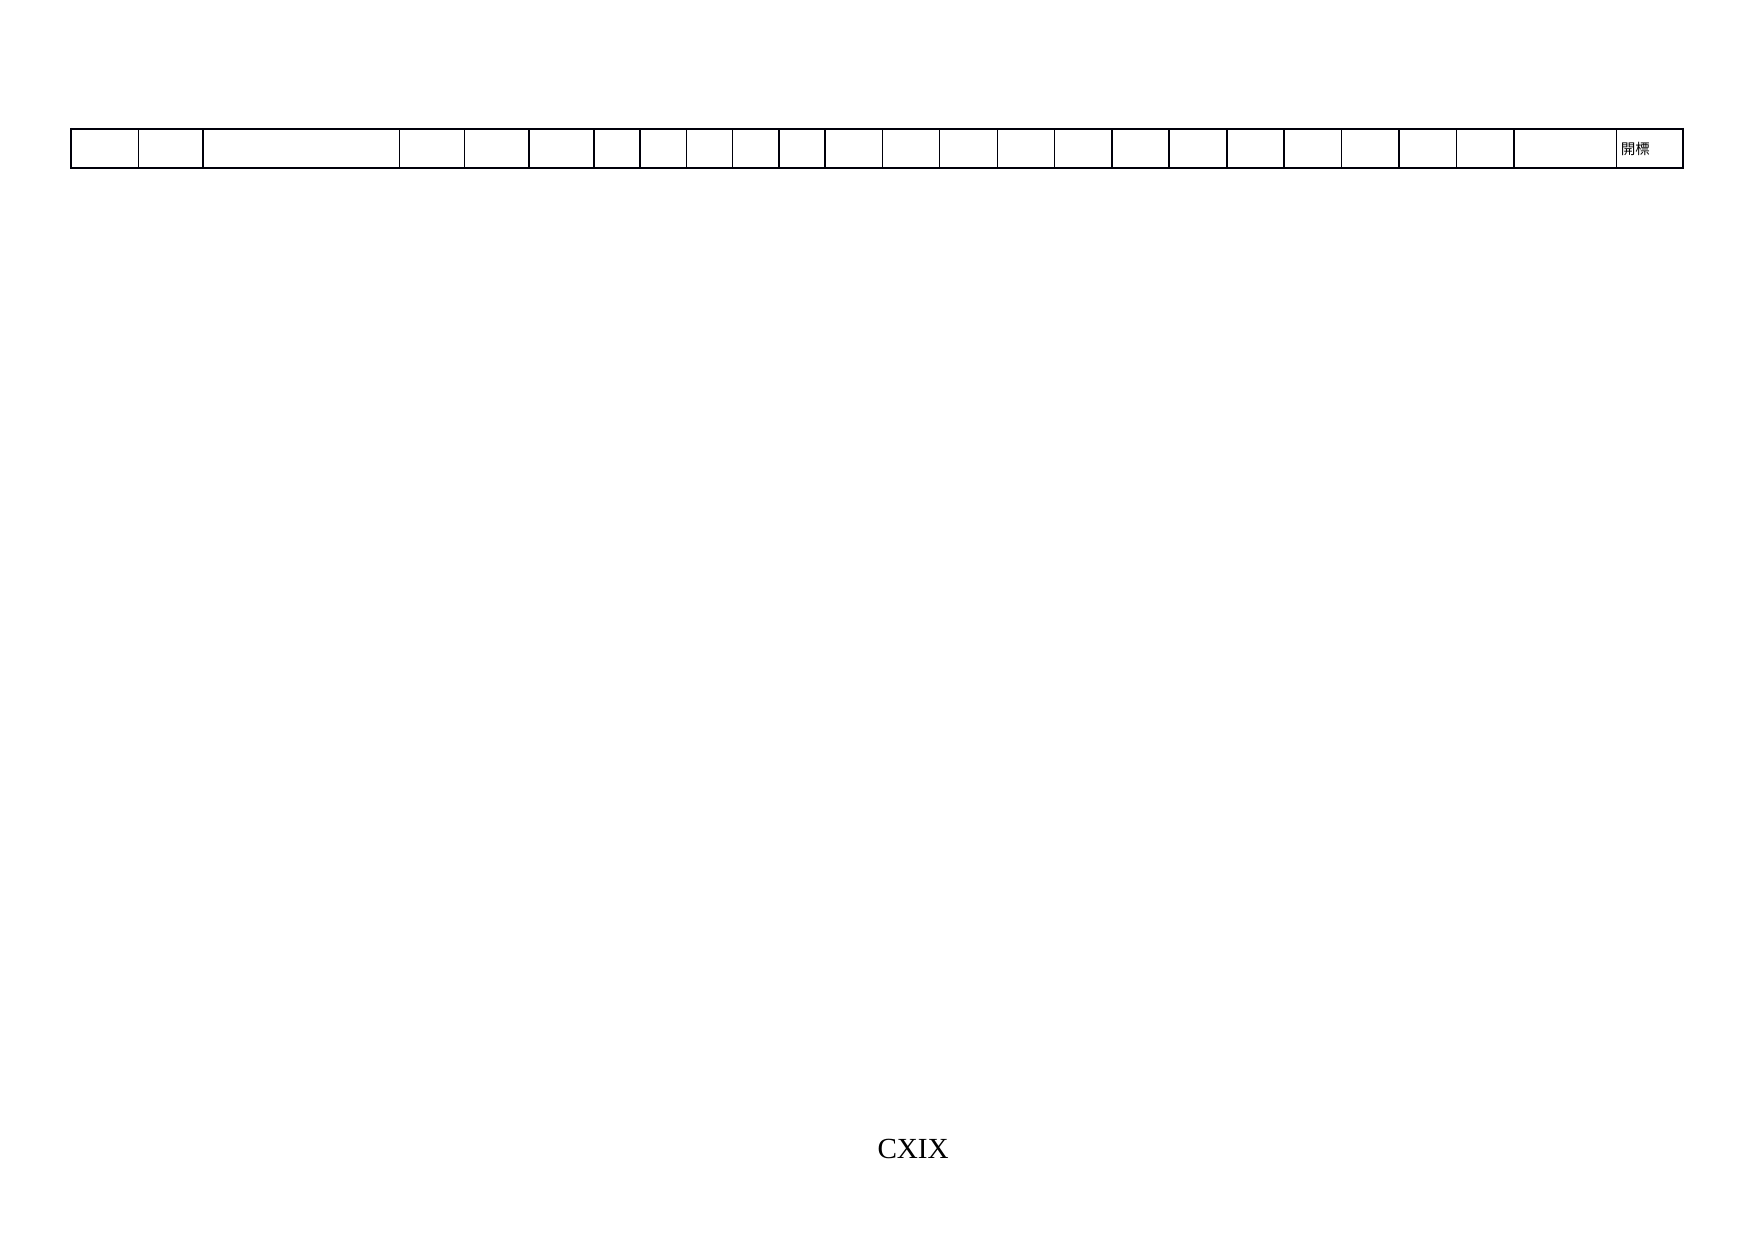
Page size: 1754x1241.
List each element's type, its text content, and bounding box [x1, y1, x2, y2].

table_cell [1055, 130, 1111, 167]
table_cell [72, 130, 138, 167]
table_cell [1457, 130, 1513, 167]
table_cell [530, 130, 593, 167]
table_cell [1113, 130, 1168, 167]
table_cell [780, 130, 824, 167]
table_cell [1342, 130, 1398, 167]
table_cell [1285, 130, 1341, 167]
table_cell [940, 130, 997, 167]
table_cell [883, 130, 939, 167]
table_cell [733, 130, 778, 167]
table_cell [595, 130, 639, 167]
table_cell [1515, 130, 1616, 167]
table_cell [641, 130, 686, 167]
table_cell [687, 130, 732, 167]
table_cell [465, 130, 528, 167]
table_cell [998, 130, 1054, 167]
table_cell [400, 130, 464, 167]
table_cell [1228, 130, 1283, 167]
table_cell 開標 [1617, 130, 1682, 167]
table_cell [204, 130, 399, 167]
table_cell [139, 130, 202, 167]
table_cell [1400, 130, 1456, 167]
table_cell [1170, 130, 1226, 167]
table_cell [826, 130, 882, 167]
